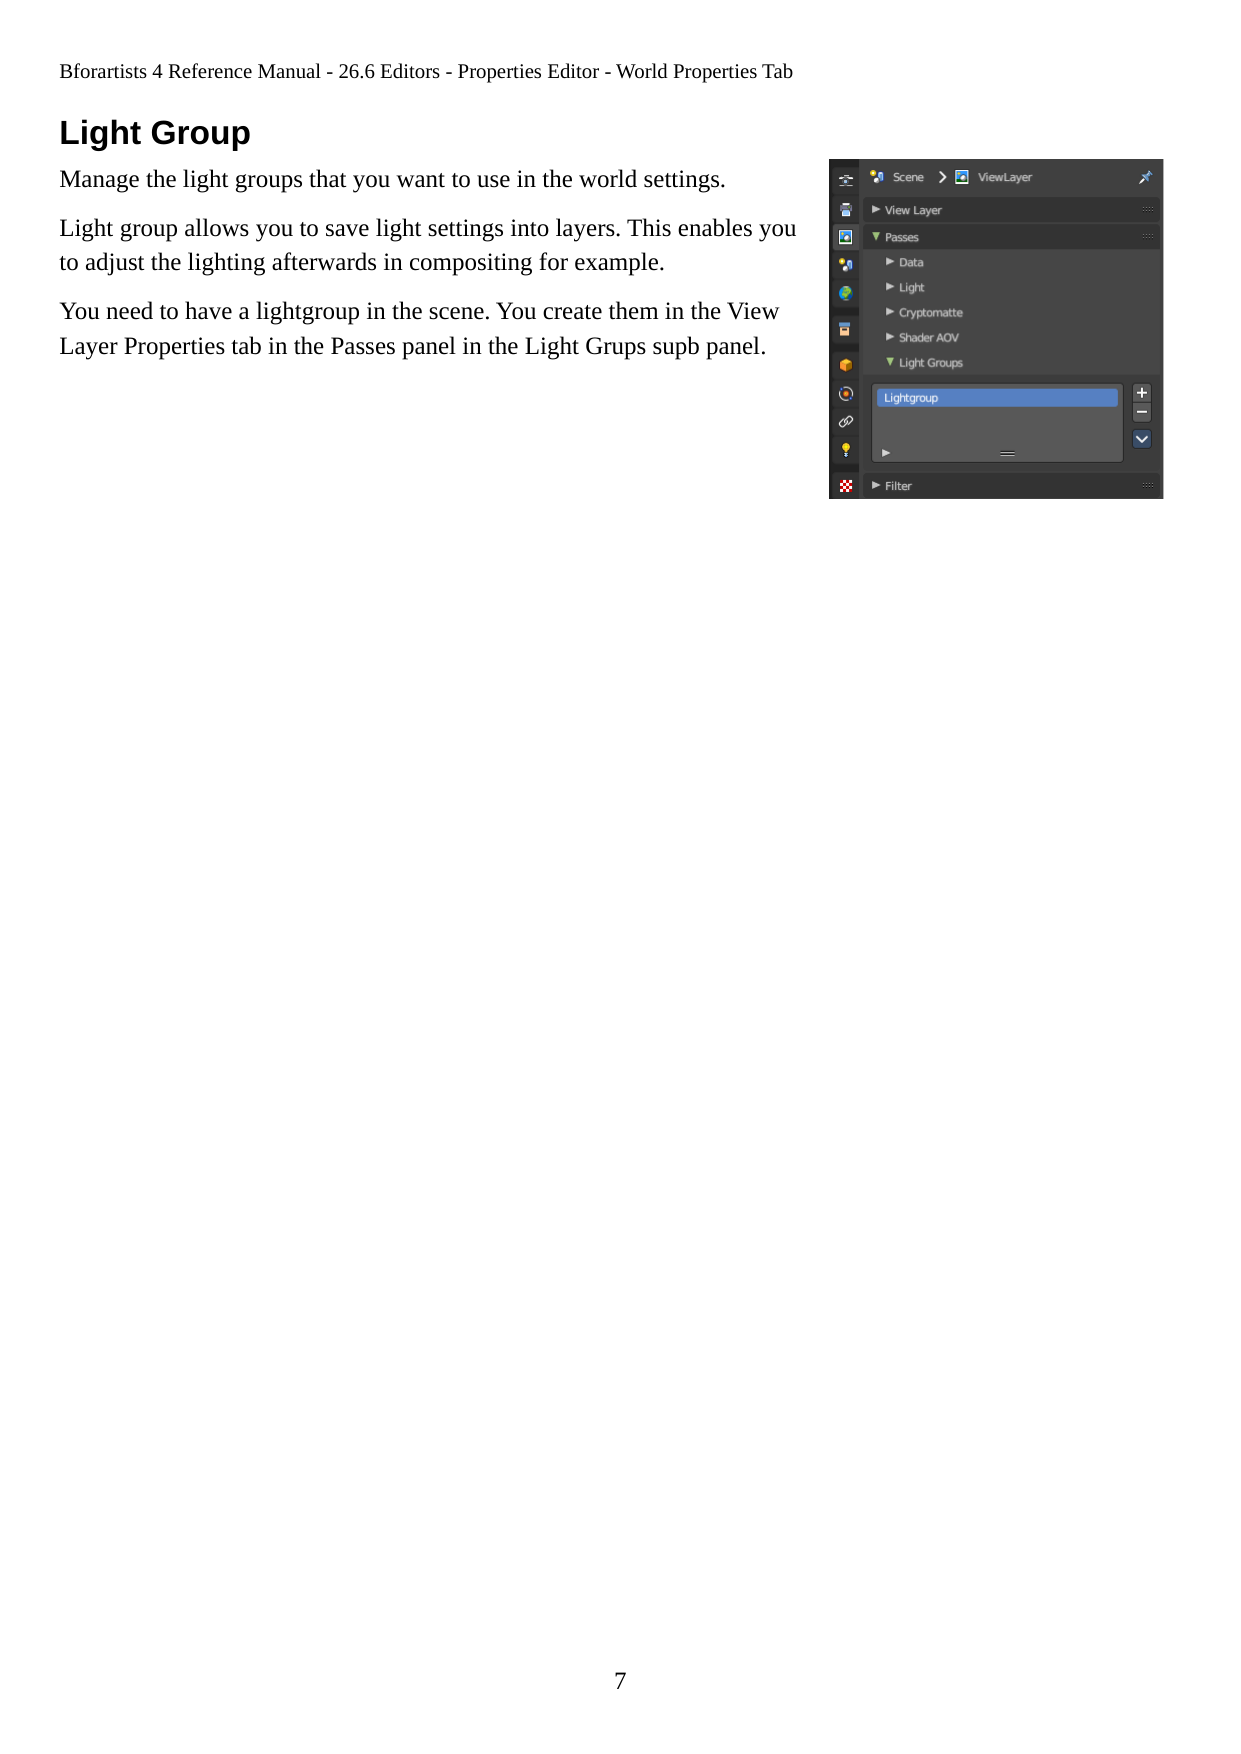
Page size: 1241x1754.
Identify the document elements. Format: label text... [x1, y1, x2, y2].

text You need to have a lightgroup in the scene. You create them in the View Layer Properties tab in the Passes panel in the Light Grups supb panel. [59, 296, 829, 359]
subtitle Light Group [59, 113, 1181, 151]
picture [829, 159, 1164, 499]
text Light group allows you to save light settings into layers. This enables you to adjust the lighting afterwards in compositing for example. [59, 213, 829, 276]
text Manage the light groups that you want to use in the world settings. [59, 164, 829, 192]
